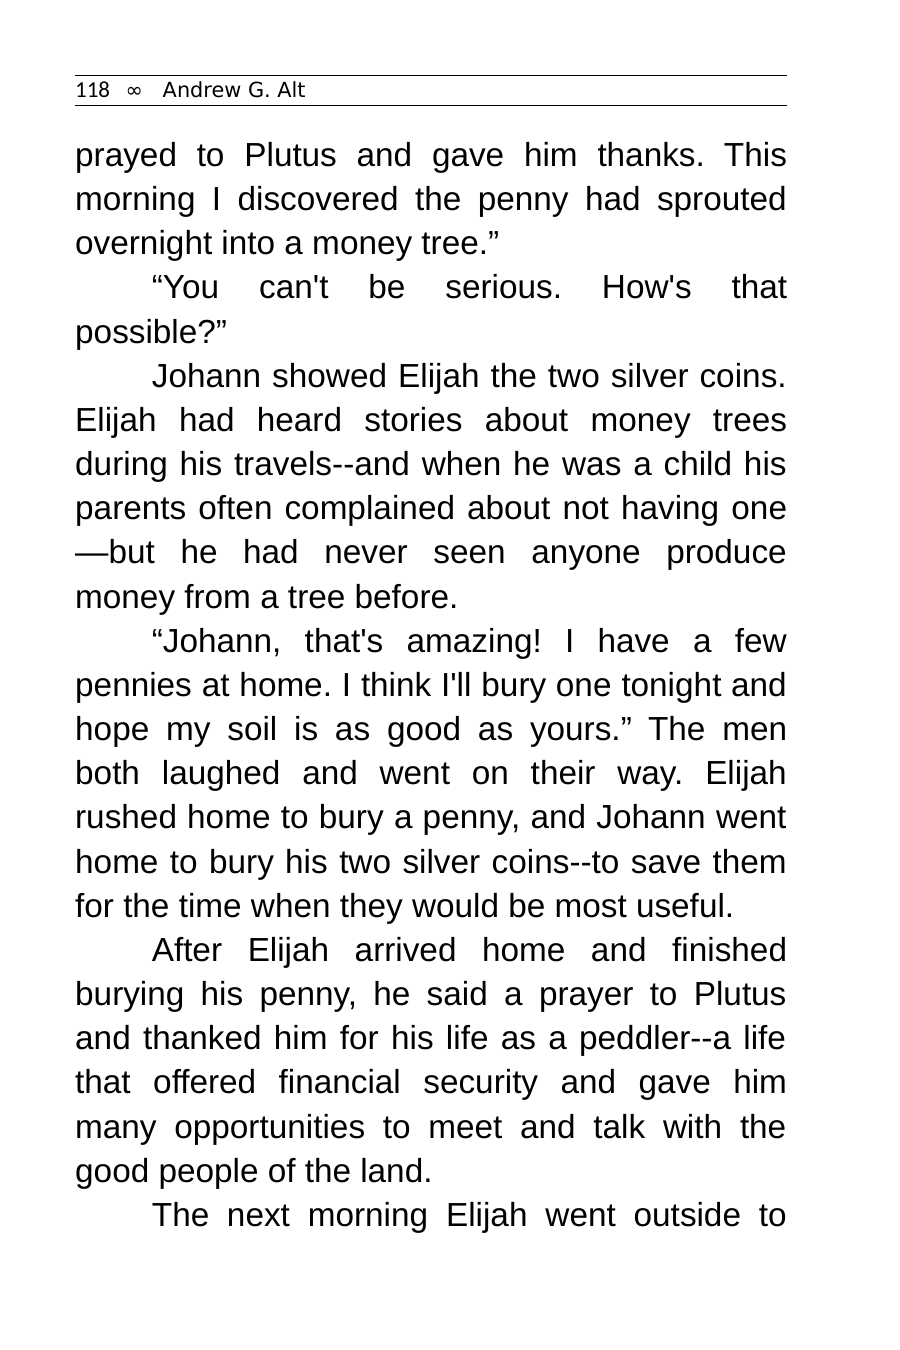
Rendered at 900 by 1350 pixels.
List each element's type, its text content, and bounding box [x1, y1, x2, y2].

text After Elijah arrived home and finished burying his penny, he said a prayer to Plutus and thanked him for his life as a peddler--a life that offered financial security and gave him many opportunities to meet and talk with the good people of the land. [75, 930, 787, 1189]
text The next morning Elijah went outside to [75, 1195, 787, 1233]
text “Johann, that's amazing! I have a few pennies at home. I think I'll bury one tonight and hope my soil is as good as yours.” The men both laughed and went on their way. Elijah rushed home to bury a penny, and Johann went home to bury his two silver coins--to save them for the time when they would be most useful. [75, 621, 787, 924]
text Johann showed Elijah the two silver coins. Elijah had heard stories about money trees during his travels--and when he was a child his parents often complained about not having one—but he had never seen anyone produce money from a tree before. [75, 356, 787, 615]
text “You can't be serious. How's that possible?” [75, 267, 787, 350]
text prayed to Plutus and gave him thanks. This morning I discovered the penny had sprouted overnight into a money tree.” [75, 135, 787, 262]
